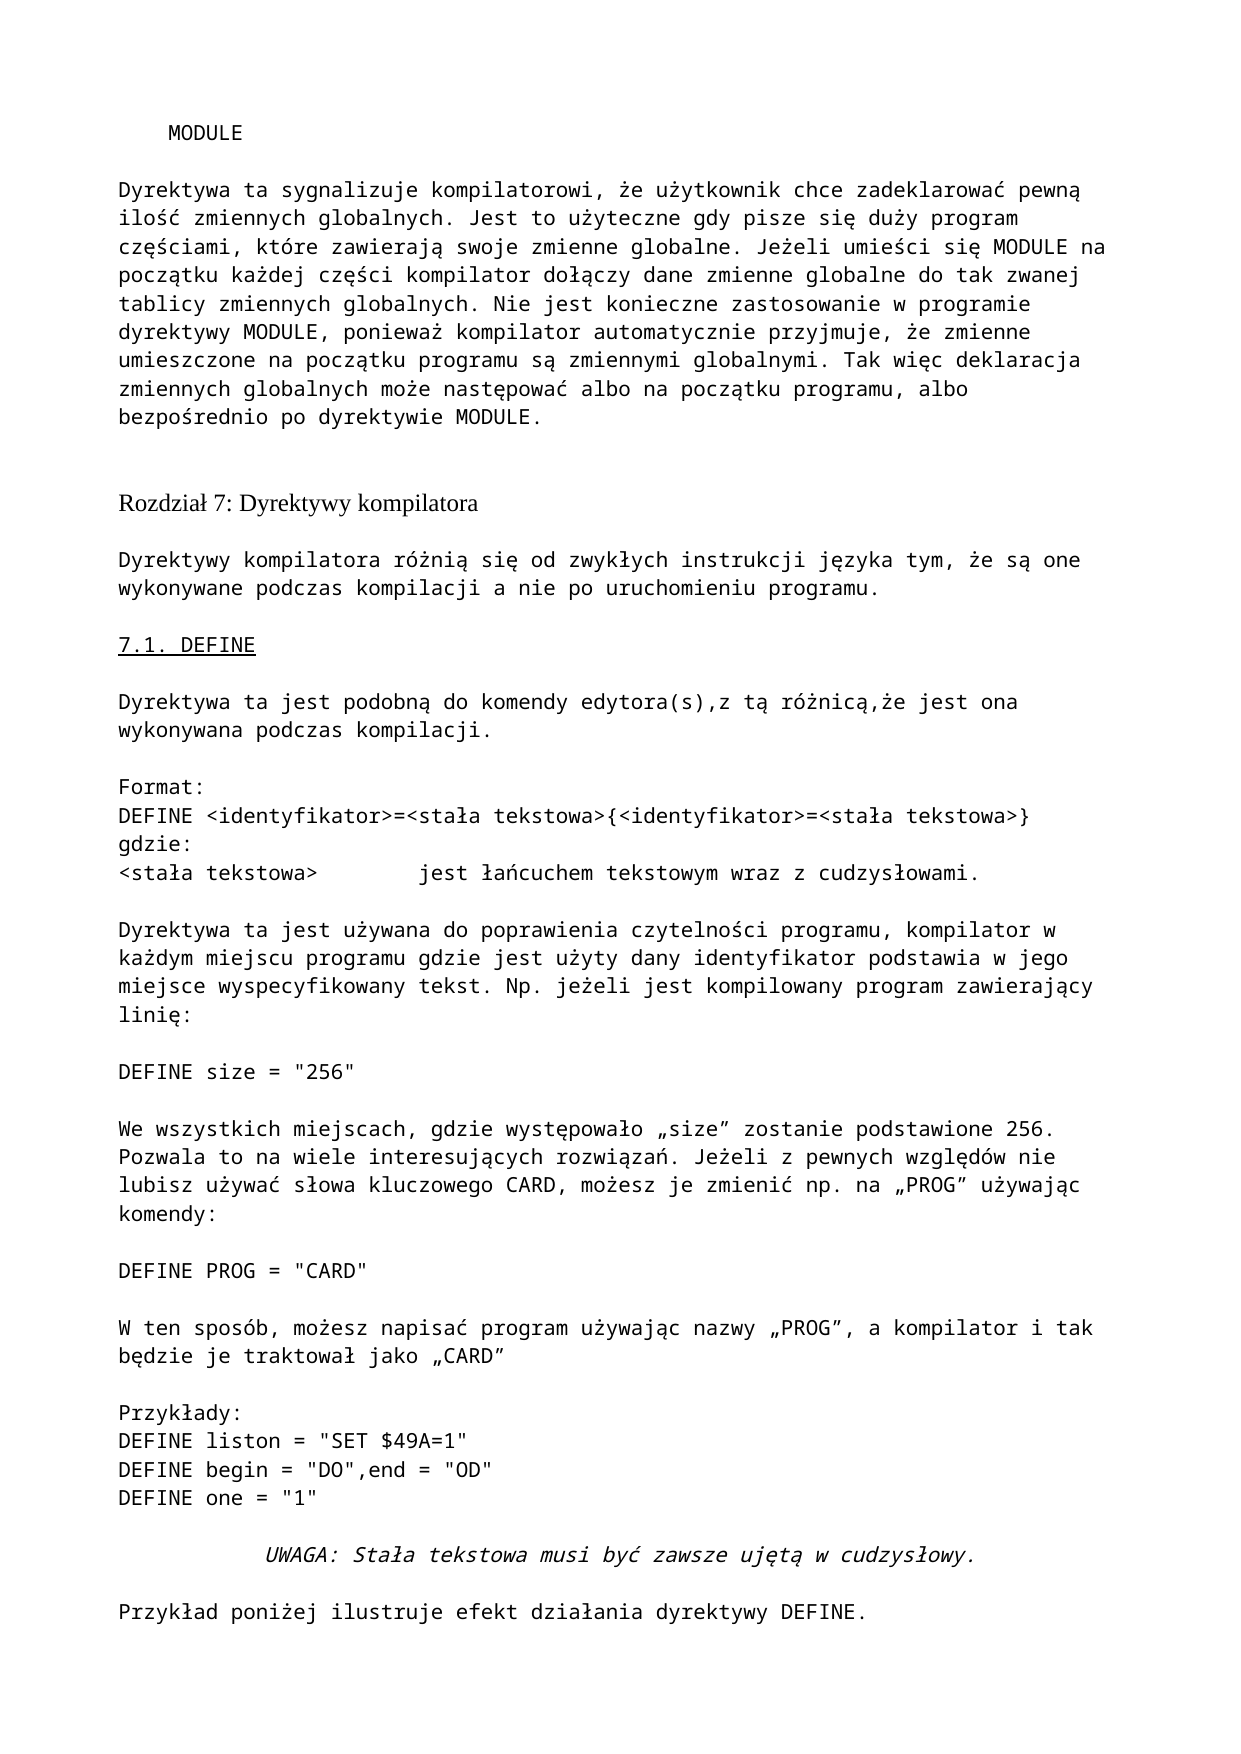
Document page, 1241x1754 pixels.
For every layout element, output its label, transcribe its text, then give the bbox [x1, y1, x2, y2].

text DEFINE begin = "DO",end = "OD" [118, 1455, 1122, 1483]
text DEFINE liston = "SET $49A=1" [118, 1427, 1122, 1455]
text W ten sposób, możesz napisać program używając nazwy „PROG”, a kompilator i tak będzie je traktował jako „CARD” [118, 1313, 1122, 1370]
text Przykład poniżej ilustruje efekt działania dyrektywy DEFINE. [118, 1597, 1122, 1626]
text Dyrektywa ta jest podobną do komendy edytora(s),z tą różnicą,że jest ona wykonywana podczas kompilacji. [118, 687, 1122, 744]
text DEFINE size = "256" [118, 1057, 1122, 1085]
text 7.1. DEFINE [118, 630, 1122, 659]
text Przykłady: [118, 1398, 1122, 1427]
text <stała tekstowa> jest łańcuchem tekstowym wraz z cudzysłowami. [118, 858, 1122, 886]
text Dyrektywa ta jest używana do poprawienia czytelności programu, kompilator w każdym miejscu programu gdzie jest użyty dany identyfikator podstawia w jego miejsce wyspecyfikowany tekst. Np. jeżeli jest kompilowany program zawierający linię: [118, 915, 1122, 1028]
text DEFINE PROG = "CARD" [118, 1256, 1122, 1284]
text MODULE [118, 118, 1122, 147]
text DEFINE <identyfikator>=<stała tekstowa>{<identyfikator>=<stała tekstowa>} [118, 801, 1122, 829]
text Format: [118, 772, 1122, 801]
text Dyrektywy kompilatora różnią się od zwykłych instrukcji języka tym, że są one wykonywane podczas kompilacji a nie po uruchomieniu programu. [118, 545, 1122, 602]
text gdzie: [118, 829, 1122, 858]
text Rozdział 7: Dyrektywy kompilatora [118, 488, 1122, 517]
text UWAGA: Stała tekstowa musi być zawsze ujętą w cudzysłowy. [118, 1540, 1122, 1569]
text We wszystkich miejscach, gdzie występowało „size” zostanie podstawione 256. Pozwala to na wiele interesujących rozwiązań. Jeżeli z pewnych względów nie lubisz używać słowa kluczowego CARD, możesz je zmienić np. na „PROG” używając komendy: [118, 1114, 1122, 1227]
text DEFINE one = "1" [118, 1483, 1122, 1512]
text Dyrektywa ta sygnalizuje kompilatorowi, że użytkownik chce zadeklarować pewną ilość zmiennych globalnych. Jest to użyteczne gdy pisze się duży program częściami, które zawierają swoje zmienne globalne. Jeżeli umieści się MODULE na początku każdej części kompilator dołączy dane zmienne globalne do tak zwanej tablicy zmiennych globalnych. Nie jest konieczne zastosowanie w programie dyrektywy MODULE, ponieważ kompilator automatycznie przyjmuje, że zmienne umieszczone na początku programu są zmiennymi globalnymi. Tak więc deklaracja zmiennych globalnych może następować albo na początku programu, albo bezpośrednio po dyrektywie MODULE. [118, 175, 1122, 431]
